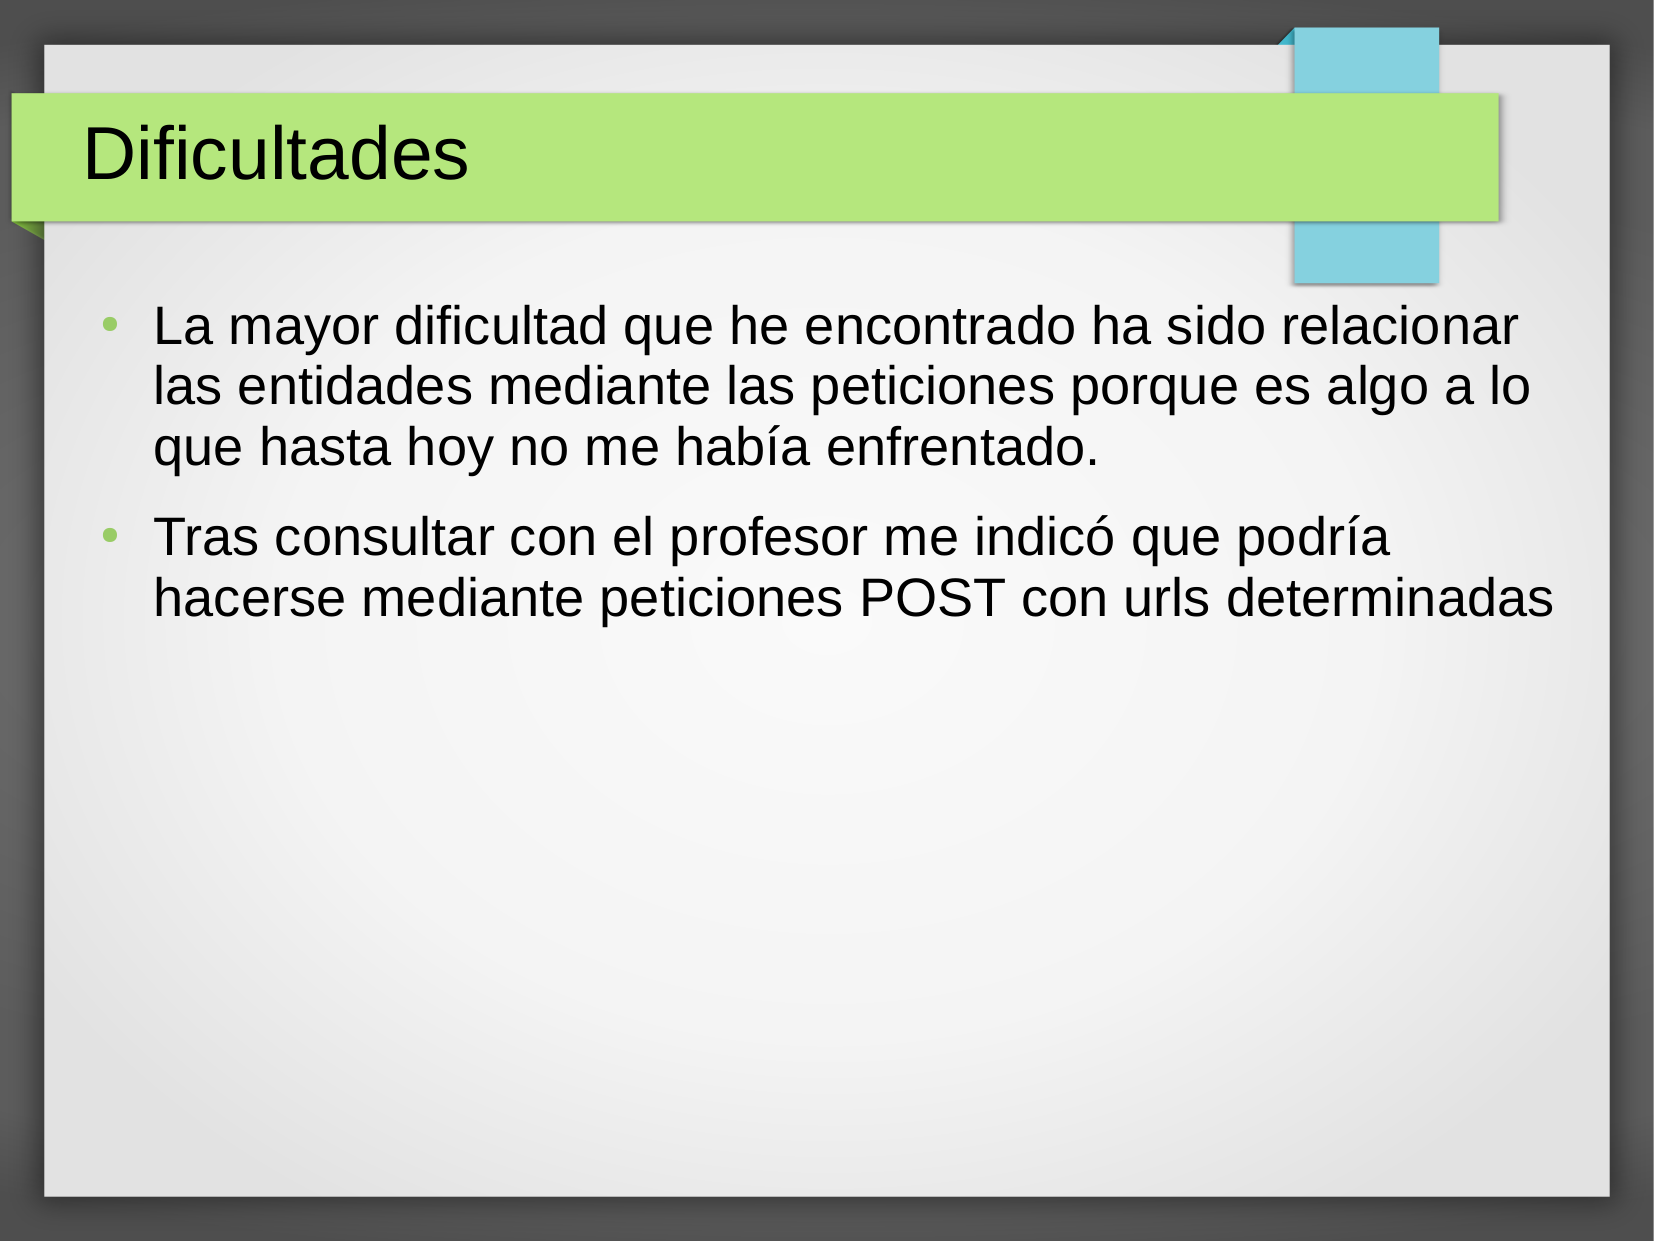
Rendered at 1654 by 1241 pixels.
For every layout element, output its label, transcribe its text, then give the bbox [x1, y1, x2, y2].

list La mayor dificultad que he encontrado ha sido relacionar las entidades mediante las peticiones porque es algo a lo que hasta hoy no me había enfrentado. Tras consultar con el profesor me indicó que podría hacerse mediante peticiones POST con urls determinadas [82, 295, 1571, 1015]
picture [0, 0, 1654, 1241]
title Dificultades [82, 94, 1264, 213]
